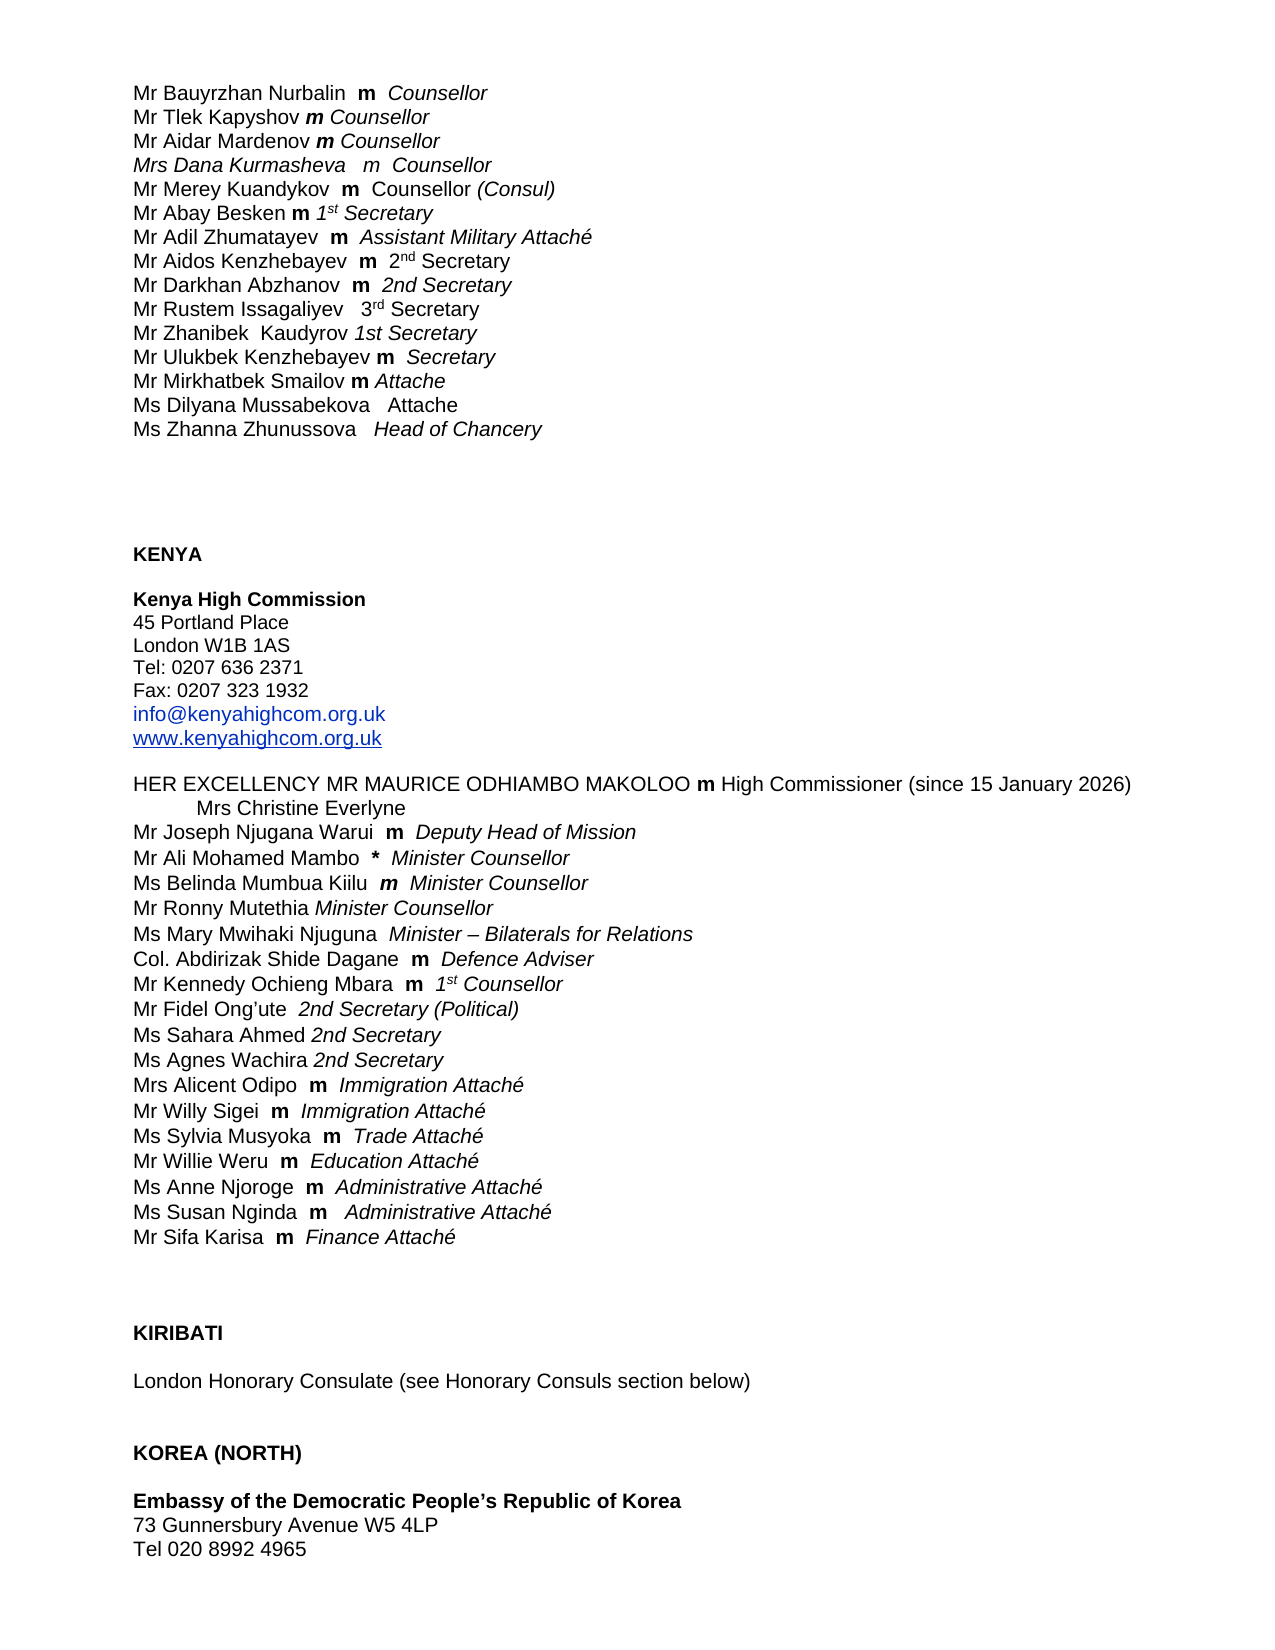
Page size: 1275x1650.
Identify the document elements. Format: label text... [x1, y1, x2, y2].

text 73 Gunnersbury Avenue W5 4LP [133, 1513, 1181, 1537]
text Mrs Christine Everlyne [133, 796, 1181, 820]
text Mr Aidos Kenzhebayev m 2nd Secretary [133, 249, 1181, 273]
text Mr Ulukbek Kenzhebayev m Secretary [133, 344, 1181, 368]
text Ms Susan Nginda m Administrative Attaché [133, 1200, 1181, 1224]
text Mr Willie Weru m Education Attaché [133, 1149, 1181, 1173]
text 45 Portland Place [133, 611, 1181, 633]
text Mr Tlek Kapyshov m Counsellor [133, 105, 1181, 129]
text Mr Mirkhatbek Smailov m Attache [133, 368, 1181, 392]
text Mr Fidel Ong’ute 2nd Secretary (Political) [133, 997, 1181, 1021]
subtitle KIRIBATI [133, 1321, 1181, 1345]
text Ms Sylvia Musyoka m Trade Attaché [133, 1124, 1181, 1148]
text Ms Belinda Mumbua Kiilu m Minister Counsellor [133, 871, 1181, 895]
text Tel: 0207 636 2371 [133, 656, 1181, 679]
text Ms Anne Njoroge m Administrative Attaché [133, 1174, 1181, 1198]
text Mr Zhanibek Kaudyrov 1st Secretary [133, 321, 1181, 344]
text London W1B 1AS [133, 633, 1181, 656]
text Mr Kennedy Ochieng Mbara m 1st Counsellor [133, 972, 1181, 996]
text Mr Adil Zhumatayev m Assistant Military Attaché [133, 225, 1181, 249]
text Fax: 0207 323 1932 [133, 679, 1181, 702]
text Mrs Dana Kurmasheva m Counsellor [133, 153, 1181, 177]
text info@kenyahighcom.org.uk [133, 702, 1181, 726]
text Mr Joseph Njugana Warui m Deputy Head of Mission [133, 820, 1181, 844]
text Mr Darkhan Abzhanov m 2nd Secretary [133, 273, 1181, 297]
text Mr Sifa Karisa m Finance Attaché [133, 1225, 1181, 1249]
text Ms Mary Mwihaki Njuguna Minister – Bilaterals for Relations [133, 921, 1181, 945]
text KOREA (NORTH) [133, 1441, 1181, 1465]
text Mrs Alicent Odipo m Immigration Attaché [133, 1073, 1181, 1097]
text Mr Rustem Issagaliyev 3rd Secretary [133, 297, 1181, 321]
text Embassy of the Democratic People’s Republic of Korea [133, 1489, 1181, 1513]
text KENYA [133, 543, 1181, 565]
text Mr Ali Mohamed Mambo * Minister Counsellor [133, 845, 1181, 869]
text Mr Willy Sigei m Immigration Attaché [133, 1098, 1181, 1122]
text Mr Aidar Mardenov m Counsellor [133, 129, 1181, 153]
text Ms Agnes Wachira 2nd Secretary [133, 1048, 1181, 1072]
text London Honorary Consulate (see Honorary Consuls section below) [133, 1369, 1181, 1393]
text Col. Abdirizak Shide Dagane m Defence Adviser [133, 947, 1181, 971]
text Mr Bauyrzhan Nurbalin m Counsellor [133, 81, 1181, 105]
text Ms Sahara Ahmed 2nd Secretary [133, 1023, 1181, 1047]
text HER EXCELLENCY MR MAURICE ODHIAMBO MAKOLOO m High Commissioner (since 15 January 2026) [133, 772, 1181, 796]
text www.kenyahighcom.org.uk [133, 726, 1181, 749]
text Ms Dilyana Mussabekova Attache [133, 392, 1181, 416]
text Mr Abay Besken m 1st Secretary [133, 201, 1181, 225]
text Tel 020 8992 4965 [133, 1537, 1181, 1561]
text Mr Merey Kuandykov m Counsellor (Consul) [133, 177, 1181, 201]
text Mr Ronny Mutethia Minister Counsellor [133, 896, 1181, 920]
text Ms Zhanna Zhunussova Head of Chancery [133, 416, 1181, 440]
text Kenya High Commission [133, 588, 1181, 611]
